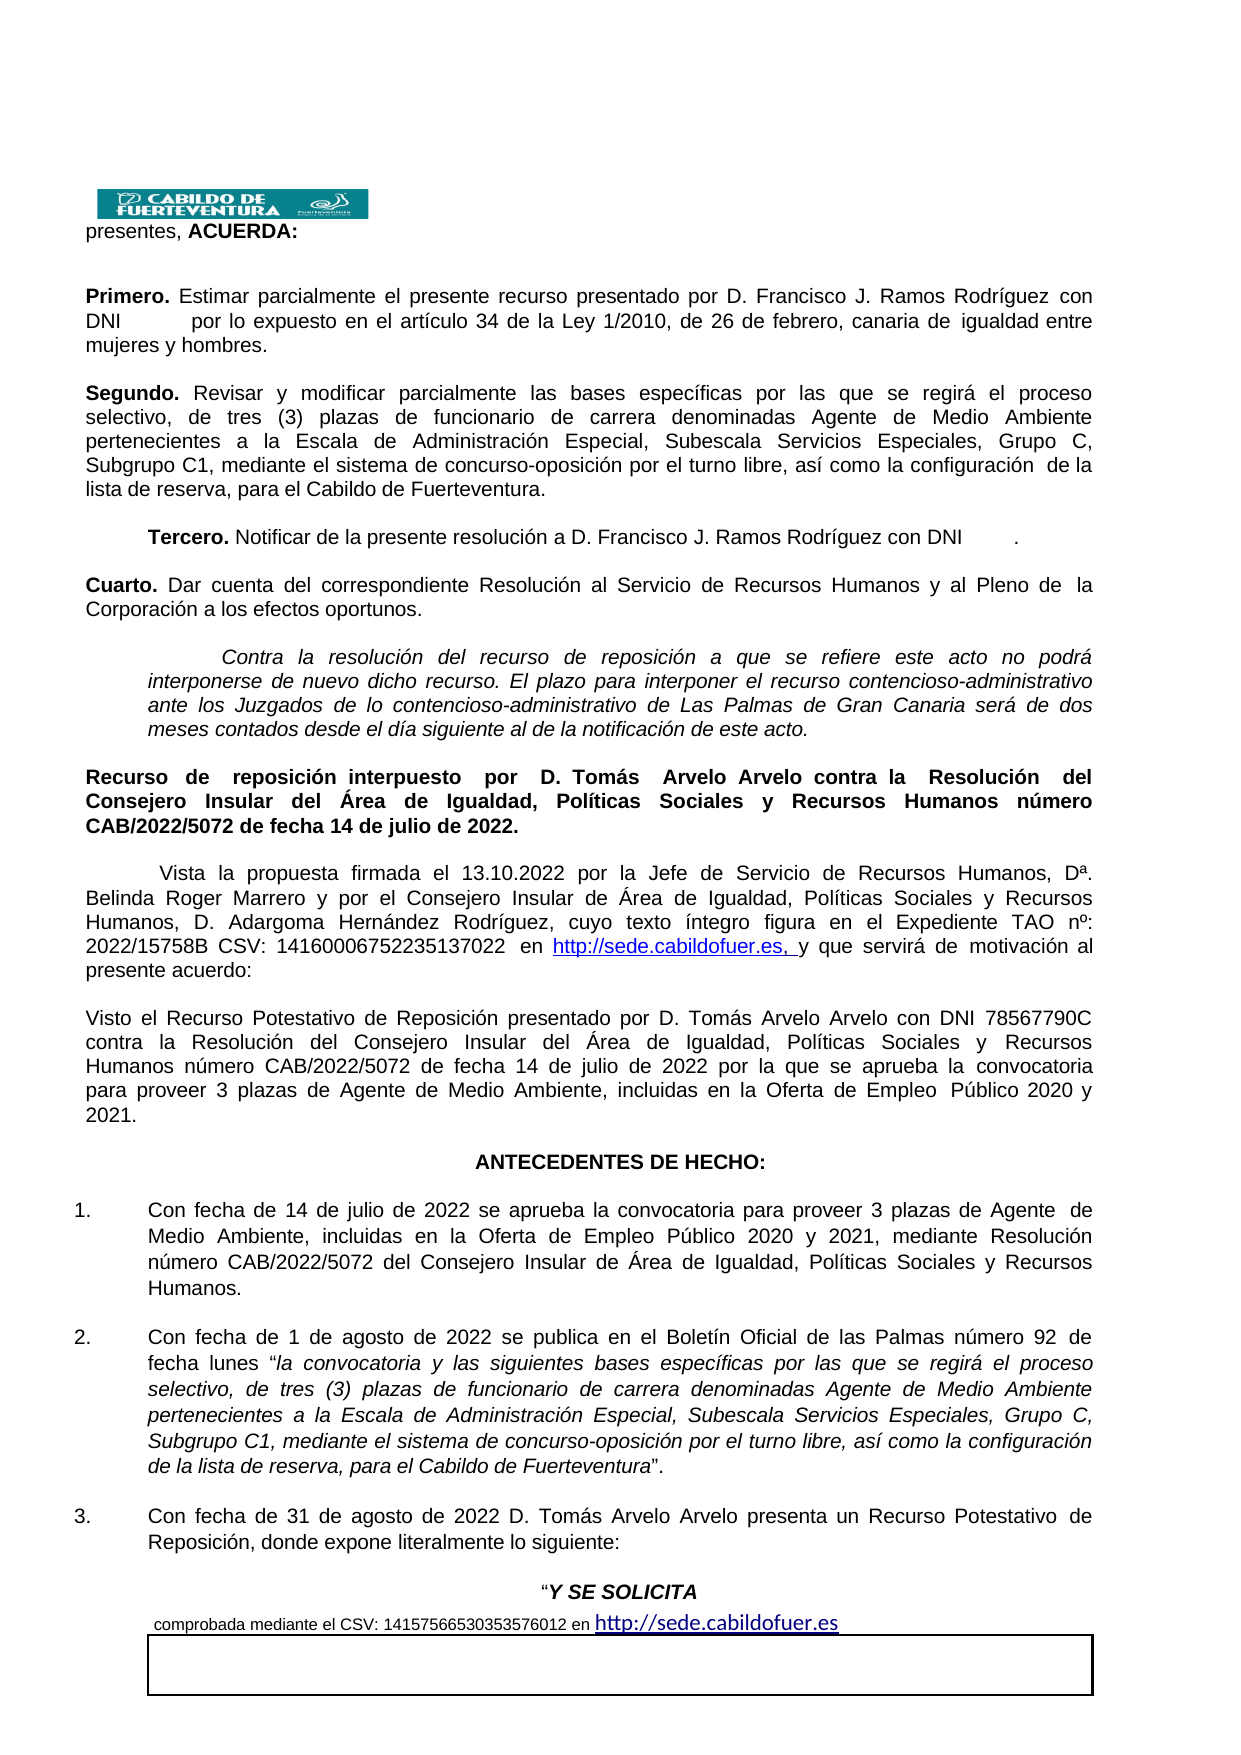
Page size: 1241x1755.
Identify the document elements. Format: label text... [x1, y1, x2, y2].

text Visto el Recurso Potestativo de Reposición presentado por D. Tomás Arvelo Arvelo con DNI 78567790C contra la Resolución del Consejero Insular del Área de Igualdad, Políticas Sociales y Recursos Humanos número CAB/2022/5072 de fecha 14 de julio de 2022 por la que se aprueba la convocatoria para proveer 3 plazas de Agente de Medio Ambiente, incluidas en la Oferta de Empleo Público 2020 y 2021. [85, 1006, 1093, 1126]
text Contra la resolución del recurso de reposición a que se refiere este acto no podrá interponerse de nuevo dicho recurso. El plazo para interponer el recurso contencioso-administrativo ante los Juzgados de lo contencioso-administrativo de Las Palmas de Gran Canaria será de dos meses contados desde el día siguiente al de la notificación de este acto. [148, 645, 1093, 741]
list Con fecha de 1 de agosto de 2022 se publica en el Boletín Oficial de las Palmas número 92 de fecha lunes “la convocatoria y las siguientes bases específicas por las que se regirá el proceso selectivo, de tres (3) plazas de funcionario de carrera denominadas Agente de Medio Ambiente pertenecientes a la Escala de Administración Especial, Subescala Servicios Especiales, Grupo C, Subgrupo C1, mediante el sistema de concurso-oposición por el turno libre, así como la configuración de la lista de reserva, para el Cabildo de Fuerteventura”. [85, 1325, 1093, 1478]
text Tercero. Notificar de la presente resolución a D. Francisco J. Ramos Rodríguez con DNI . [148, 525, 1107, 549]
text Segundo. Revisar y modificar parcialmente las bases específicas por las que se regirá el proceso selectivo, de tres (3) plazas de funcionario de carrera denominadas Agente de Medio Ambiente pertenecientes a la Escala de Administración Especial, Subescala Servicios Especiales, Grupo C, Subgrupo C1, mediante el sistema de concurso-oposición por el turno libre, así como la configuración de la lista de reserva, para el Cabildo de Fuerteventura. [85, 380, 1093, 501]
list Con fecha de 31 de agosto de 2022 D. Tomás Arvelo Arvelo presenta un Recurso Potestativo de Reposición, donde expone literalmente lo siguiente: [85, 1504, 1093, 1554]
text presentes, ACUERDA: [85, 219, 1093, 243]
picture [97, 189, 369, 219]
text Vista la propuesta firmada el 13.10.2022 por la Jefe de Servicio de Recursos Humanos, Dª. Belinda Roger Marrero y por el Consejero Insular de Área de Igualdad, Políticas Sociales y Recursos Humanos, D. Adargoma Hernández Rodríguez, cuyo texto íntegro figura en el Expediente TAO nº: 2022/15758B CSV: 14160006752235137022 en http://sede.cabildofuer.es, y que servirá de motivación al presente acuerdo: [85, 861, 1093, 982]
subtitle “Y SE SOLICITA [213, 1579, 1027, 1603]
subtitle Recurso de reposición interpuesto por D. Tomás Arvelo Arvelo contra la Resolución del Consejero Insular del Área de Igualdad, Políticas Sociales y Recursos Humanos número CAB/2022/5072 de fecha 14 de julio de 2022. [85, 765, 1093, 837]
text Cuarto. Dar cuenta del correspondiente Resolución al Servicio de Recursos Humanos y al Pleno de la Corporación a los efectos oportunos. [85, 573, 1093, 621]
subtitle ANTECEDENTES DE HECHO: [213, 1150, 1027, 1174]
list Con fecha de 14 de julio de 2022 se aprueba la convocatoria para proveer 3 plazas de Agente de Medio Ambiente, incluidas en la Oferta de Empleo Público 2020 y 2021, mediante Resolución número CAB/2022/5072 del Consejero Insular de Área de Igualdad, Políticas Sociales y Recursos Humanos. [85, 1198, 1093, 1299]
text Primero. Estimar parcialmente el presente recurso presentado por D. Francisco J. Ramos Rodríguez con DNI por lo expuesto en el artículo 34 de la Ley 1/2010, de 26 de febrero, canaria de igualdad entre mujeres y hombres. [85, 284, 1093, 357]
